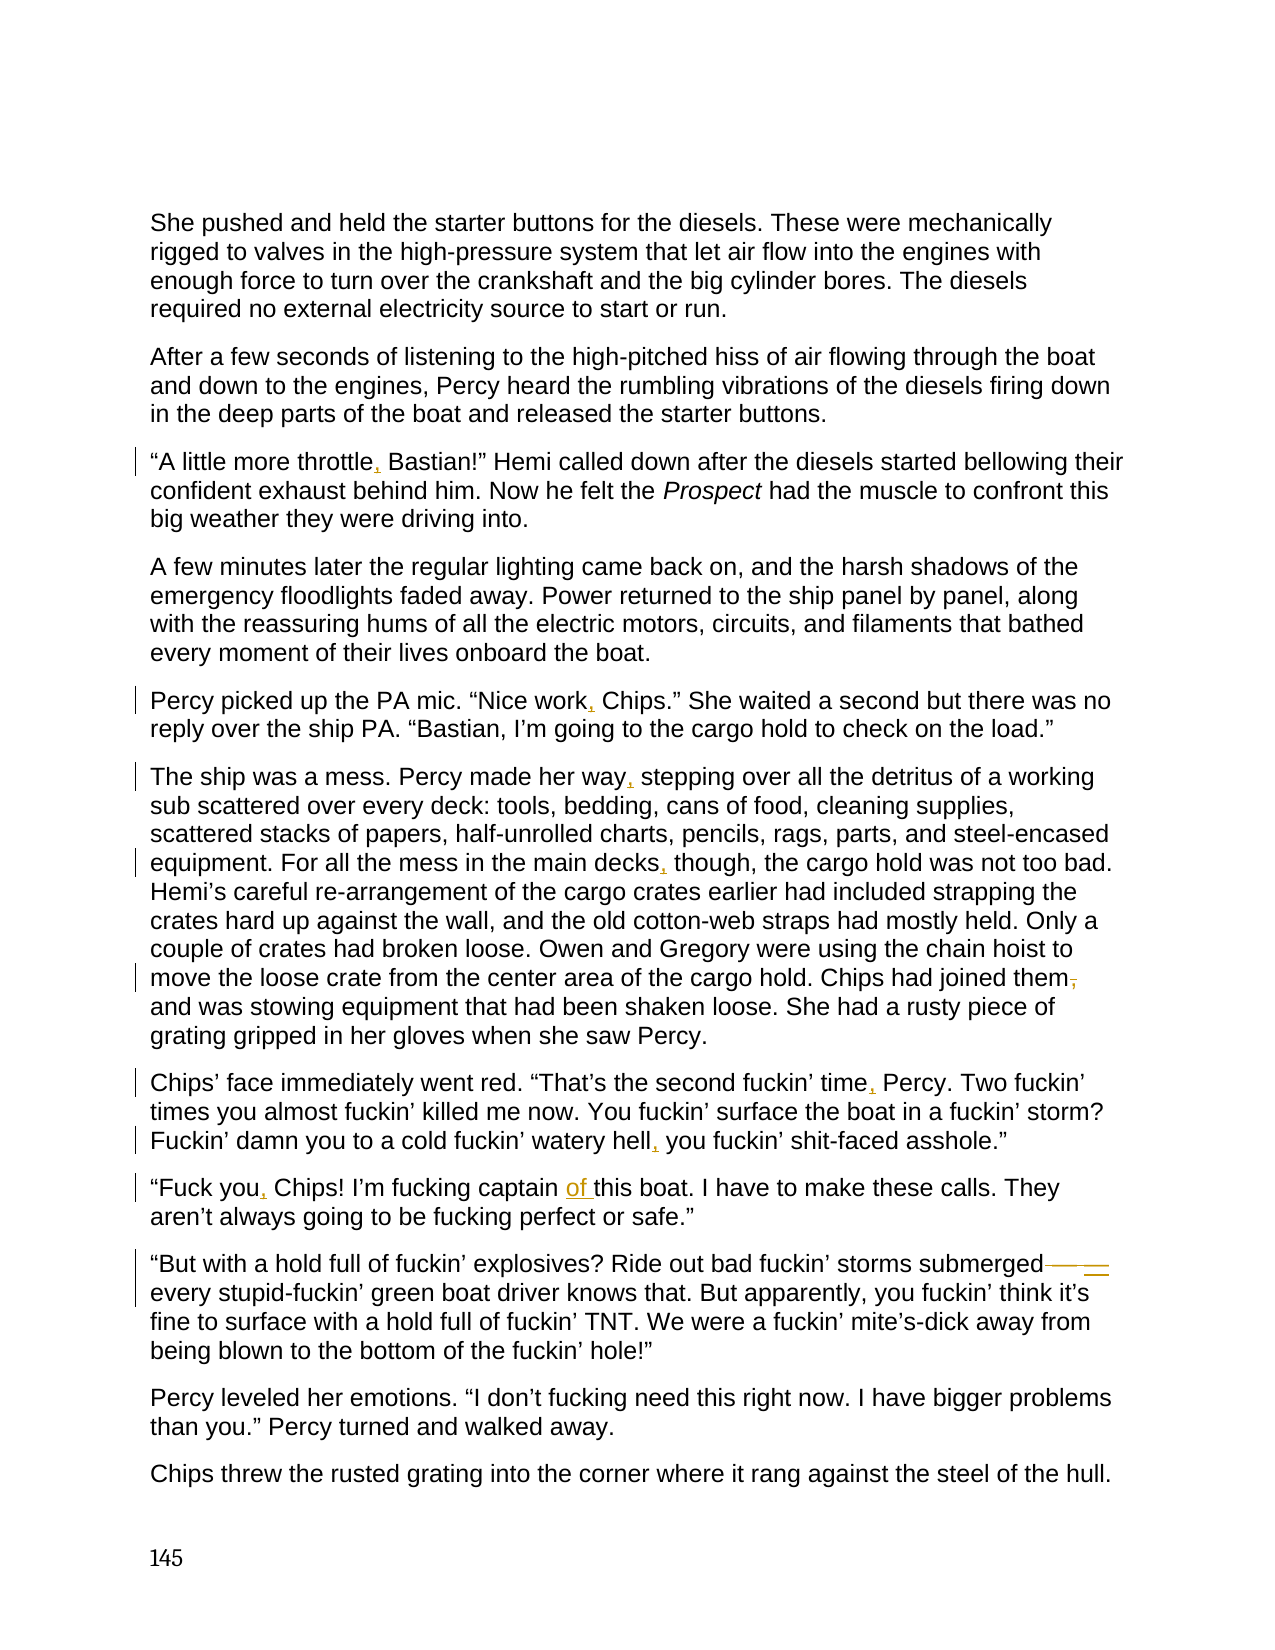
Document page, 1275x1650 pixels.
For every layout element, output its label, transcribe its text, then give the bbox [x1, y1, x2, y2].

text After a few seconds of listening to the high-pitched hiss of air flowing through the boat and down to the engines, Percy heard the rumbling vibrations of the diesels firing down in the deep parts of the boat and released the starter buttons. [150, 342, 1125, 428]
text Chips’ face immediately went red. “That’s the second fuckin’ time, Percy. Two fuckin’ times you almost fuckin’ killed me now. You fuckin’ surface the boat in a fuckin’ storm? Fuckin’ damn you to a cold fuckin’ watery hell, you fuckin’ shit-faced asshole.” [150, 1068, 1125, 1154]
text Chips threw the rusted grating into the corner where it rang against the steel of the hull. [150, 1459, 1125, 1488]
text “Fuck you, Chips! I’m fucking captain of this boat. I have to make these calls. They aren’t always going to be fucking perfect or safe.” [150, 1173, 1125, 1231]
text “A little more throttle, Bastian!” Hemi called down after the diesels started bellowing their confident exhaust behind him. Now he felt the Prospect had the muscle to confront this big weather they were driving into. [150, 447, 1125, 533]
text Percy leveled her emotions. “I don’t fucking need this right now. I have bigger problems than you.” Percy turned and walked away. [150, 1383, 1125, 1441]
text The ship was a mess. Percy made her way, stepping over all the detritus of a working sub scattered over every deck: tools, bedding, cans of food, cleaning supplies, scattered stacks of papers, half-unrolled charts, pencils, rags, parts, and steel-encased equipment. For all the mess in the main decks, though, the cargo hold was not too bad. Hemi’s careful re-arrangement of the cargo crates earlier had included strapping the crates hard up against the wall, and the old cotton-web straps had mostly held. Only a couple of crates had broken loose. Owen and Gregory were using the chain hoist to move the loose crate from the center area of the cargo hold. Chips had joined them and was stowing equipment that had been shaken loose. She had a rusty piece of grating gripped in her gloves when she saw Percy. [150, 762, 1125, 1049]
text “But with a hold full of fuckin’ explosives? Ride out bad fuckin’ storms submerged—every stupid-fuckin’ green boat driver knows that. But apparently, you fuckin’ think it’s fine to surface with a hold full of fuckin’ TNT. We were a fuckin’ mite’s-dick away from being blown to the bottom of the fuckin’ hole!” [150, 1249, 1125, 1364]
text A few minutes later the regular lighting came back on, and the harsh shadows of the emergency floodlights faded away. Power returned to the ship panel by panel, along with the reassuring hums of all the electric motors, circuits, and filaments that bathed every moment of their lives onboard the boat. [150, 552, 1125, 667]
text Percy picked up the PA mic. “Nice work, Chips.” She waited a second but there was no reply over the ship PA. “Bastian, I’m going to the cargo hold to check on the load.” [150, 686, 1125, 743]
text She pushed and held the starter buttons for the diesels. These were mechanically rigged to valves in the high-pressure system that let air flow into the engines with enough force to turn over the crankshaft and the big cylinder bores. The diesels required no external electricity source to start or run. [150, 208, 1125, 323]
